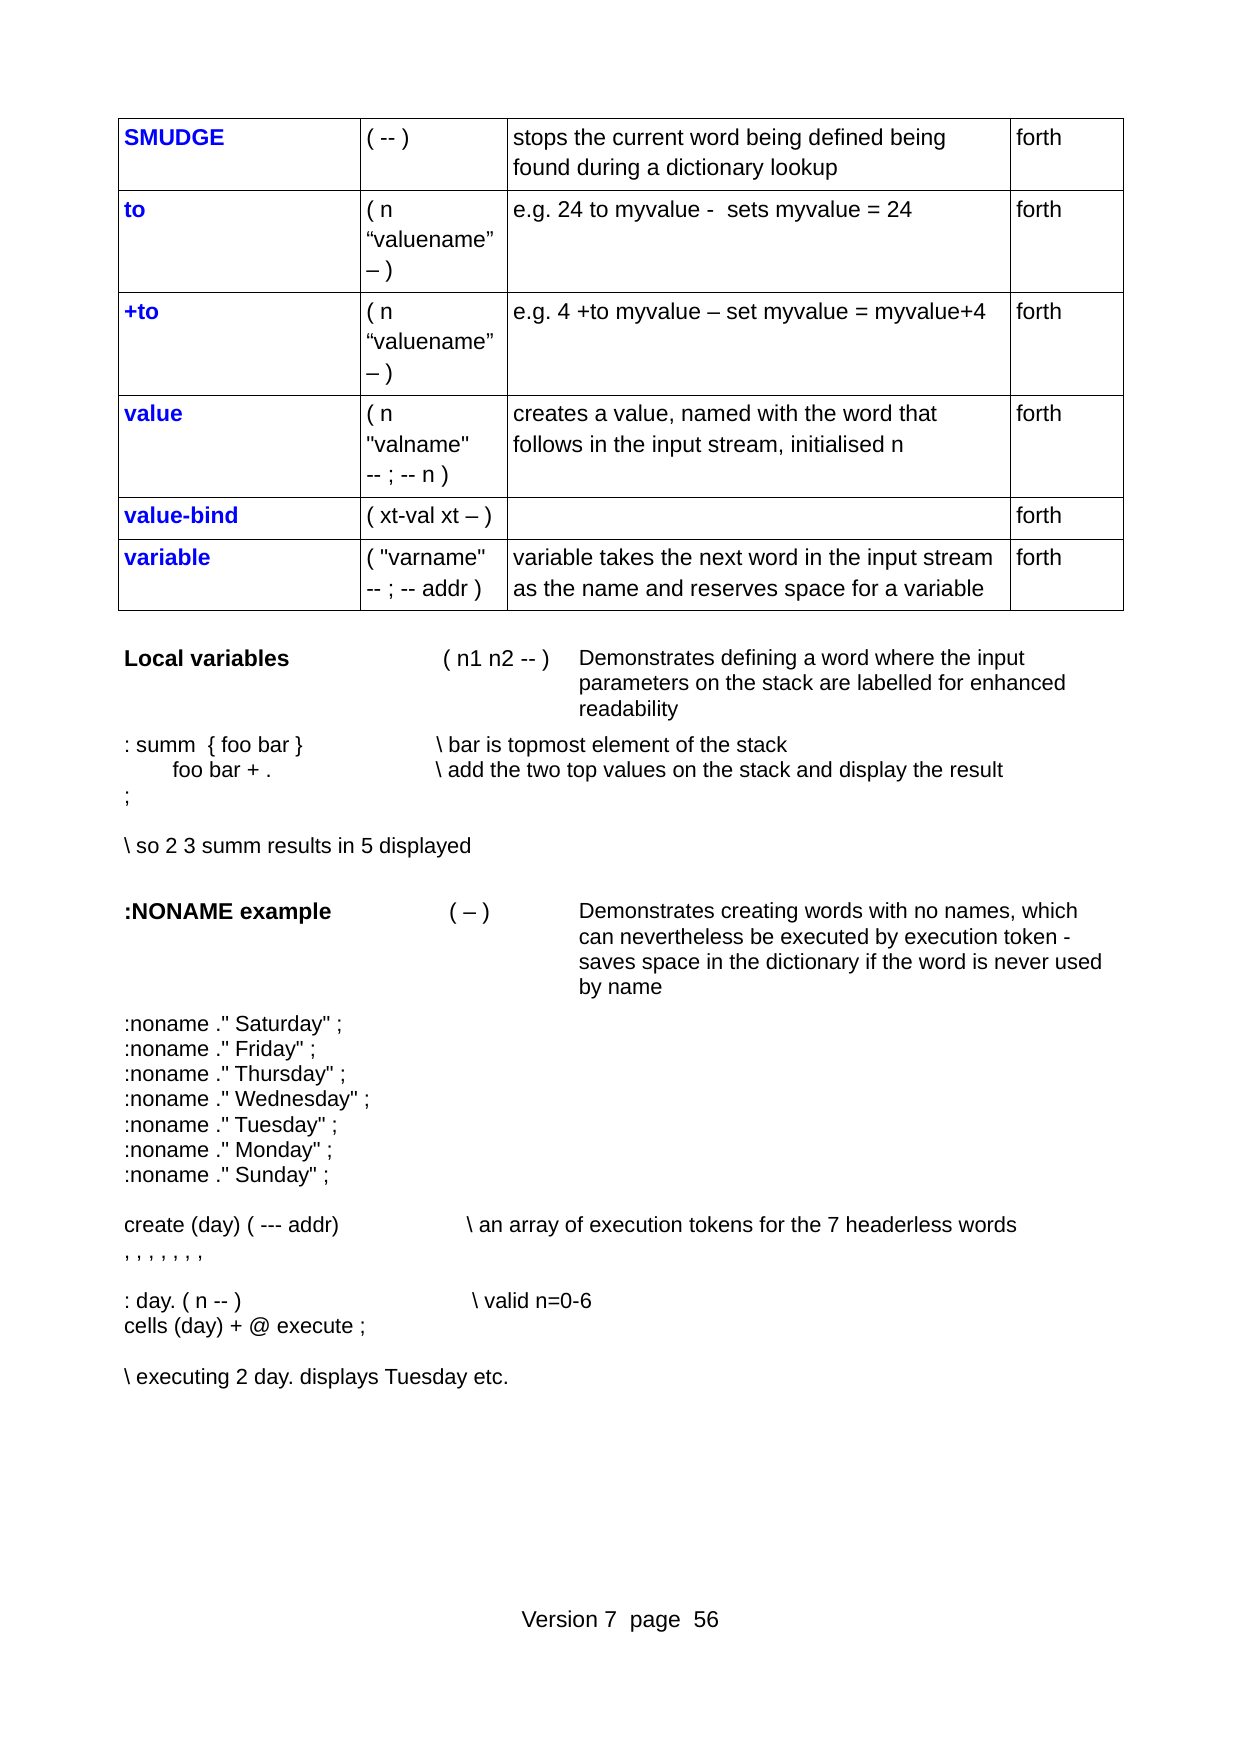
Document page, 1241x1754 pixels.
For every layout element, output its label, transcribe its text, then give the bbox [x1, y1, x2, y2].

table_cell ( n “valuename” – ) [361, 293, 507, 394]
table_cell stops the current word being defined being found during a dictionary lookup [508, 119, 1010, 190]
table_cell forth [1011, 396, 1123, 497]
table_cell ( n “valuename” – ) [361, 191, 507, 292]
table_cell : summ { foo bar } \ bar is topmost element of the stack foo bar + . \ add the two top values on the stack and display the result ; \ so 2 3 summ results in 5 displayed [118, 726, 1123, 864]
table_header ( – ) [437, 893, 573, 1005]
table_cell ( xt-val xt – ) [361, 498, 507, 538]
table_header :NONAME example [118, 893, 437, 1005]
table_cell forth [1011, 119, 1123, 190]
table_cell forth [1011, 498, 1123, 538]
table_cell :noname ." Saturday" ; :noname ." Friday" ; :noname ." Thursday" ; :noname ." Wednesday" ; :noname ." Tuesday" ; :noname ." Monday" ; :noname ." Sunday" ; create (day) ( --- addr) \ an array of execution tokens for the 7 headerless words , , , , , , , : day. ( n -- ) \ valid n=0-6 cells (day) + @ execute ; \ executing 2 day. displays Tuesday etc. [118, 1005, 1123, 1420]
table_cell e.g. 24 to myvalue - sets myvalue = 24 [508, 191, 1010, 292]
table_cell ( n "valname" -- ; -- n ) [361, 396, 507, 497]
table_header Demonstrates defining a word where the input parameters on the stack are labelled for enhanced readability [573, 639, 1123, 726]
table_cell ( -- ) [361, 119, 507, 190]
table_cell creates a value, named with the word that follows in the input stream, initialised n [508, 396, 1010, 497]
table_cell value-bind [119, 498, 360, 538]
table_cell forth [1011, 293, 1123, 394]
table_header ( n1 n2 -- ) [437, 639, 573, 726]
table_cell forth [1011, 540, 1123, 610]
table_cell variable [119, 540, 360, 610]
table_cell [508, 498, 1010, 538]
table_cell variable takes the next word in the input stream as the name and reserves space for a variable [508, 540, 1010, 610]
table_cell to [119, 191, 360, 292]
table_header Demonstrates creating words with no names, which can nevertheless be executed by execution token - saves space in the dictionary if the word is never used by name [573, 893, 1123, 1005]
table_cell e.g. 4 +to myvalue – set myvalue = myvalue+4 [508, 293, 1010, 394]
table_header Local variables [118, 639, 437, 726]
table_cell ( "varname" -- ; -- addr ) [361, 540, 507, 610]
table_cell +to [119, 293, 360, 394]
table_cell SMUDGE [119, 119, 360, 190]
table_cell forth [1011, 191, 1123, 292]
table_cell value [119, 396, 360, 497]
